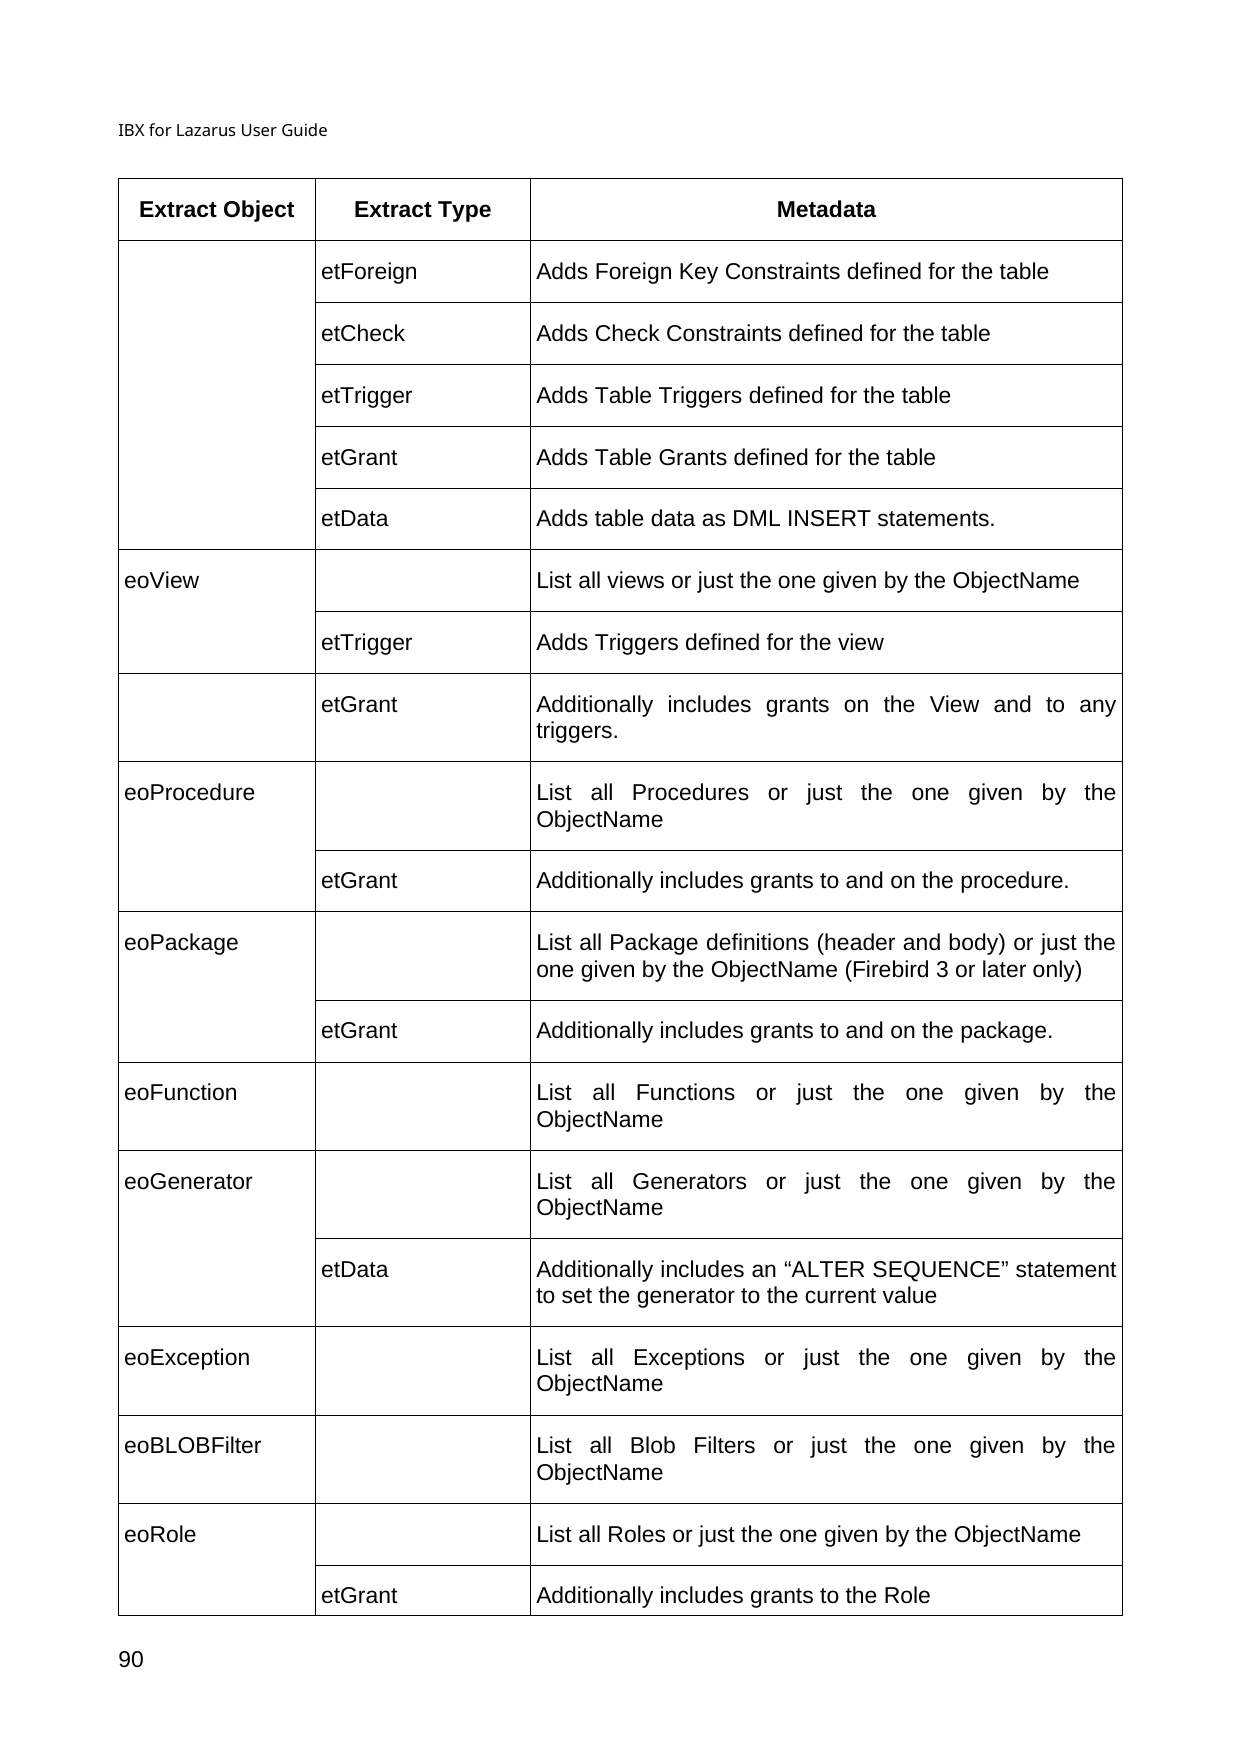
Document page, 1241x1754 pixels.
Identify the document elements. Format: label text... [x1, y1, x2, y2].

table_cell eoPackage [119, 912, 315, 1062]
table_cell [316, 1416, 530, 1503]
table_cell etGrant [316, 674, 530, 761]
table_cell eoGenerator [119, 1151, 315, 1326]
table_cell eoFunction [119, 1063, 315, 1150]
table_cell [316, 1504, 530, 1564]
table_cell etGrant [316, 851, 530, 911]
table_cell [316, 912, 530, 1000]
table_cell List all Roles or just the one given by the ObjectName [531, 1504, 1122, 1564]
table_header Extract Type [316, 179, 530, 240]
table_cell [316, 1063, 530, 1150]
table_cell Additionally includes grants to and on the procedure. [531, 851, 1122, 911]
table_cell [316, 762, 530, 849]
table_cell eoException [119, 1327, 315, 1414]
table_cell List all Functions or just the one given by the ObjectName [531, 1063, 1122, 1150]
table_cell Additionally includes an “ALTER SEQUENCE” statement to set the generator to the current value [531, 1239, 1122, 1326]
table_cell etCheck [316, 303, 530, 364]
table_cell eoBLOBFilter [119, 1416, 315, 1503]
table_cell [316, 1327, 530, 1414]
table_cell [316, 1151, 530, 1238]
table_cell eoView [119, 550, 315, 673]
table_cell List all views or just the one given by the ObjectName [531, 550, 1122, 611]
table_cell etForeign [316, 241, 530, 302]
table_cell List all Procedures or just the one given by the ObjectName [531, 762, 1122, 849]
table_cell List all Blob Filters or just the one given by the ObjectName [531, 1416, 1122, 1503]
table_cell etData [316, 1239, 530, 1326]
table_cell Additionally includes grants on the View and to any triggers. [531, 674, 1122, 761]
table_cell List all Generators or just the one given by the ObjectName [531, 1151, 1122, 1238]
table_cell etGrant [316, 1566, 530, 1614]
table_cell Adds table data as DML INSERT statements. [531, 489, 1122, 549]
table_cell Adds Foreign Key Constraints defined for the table [531, 241, 1122, 302]
table_cell Additionally includes grants to the Role [531, 1566, 1122, 1614]
table_cell etGrant [316, 1001, 530, 1062]
table_cell etGrant [316, 427, 530, 487]
table_cell etData [316, 489, 530, 549]
table_cell eoProcedure [119, 762, 315, 911]
table_cell [119, 241, 315, 549]
table_cell etTrigger [316, 612, 530, 673]
table_cell Additionally includes grants to and on the package. [531, 1001, 1122, 1062]
table_cell eoRole [119, 1504, 315, 1614]
table_header Metadata [531, 179, 1122, 240]
table_cell Adds Table Grants defined for the table [531, 427, 1122, 487]
table_header Extract Object [119, 179, 315, 240]
table_cell etTrigger [316, 365, 530, 426]
table_cell List all Exceptions or just the one given by the ObjectName [531, 1327, 1122, 1414]
table_cell Adds Table Triggers defined for the table [531, 365, 1122, 426]
table_cell List all Package definitions (header and body) or just the one given by the ObjectName (Firebird 3 or later only) [531, 912, 1122, 1000]
table_cell Adds Triggers defined for the view [531, 612, 1122, 673]
table_cell [119, 674, 315, 761]
table_cell [316, 550, 530, 611]
table_cell Adds Check Constraints defined for the table [531, 303, 1122, 364]
